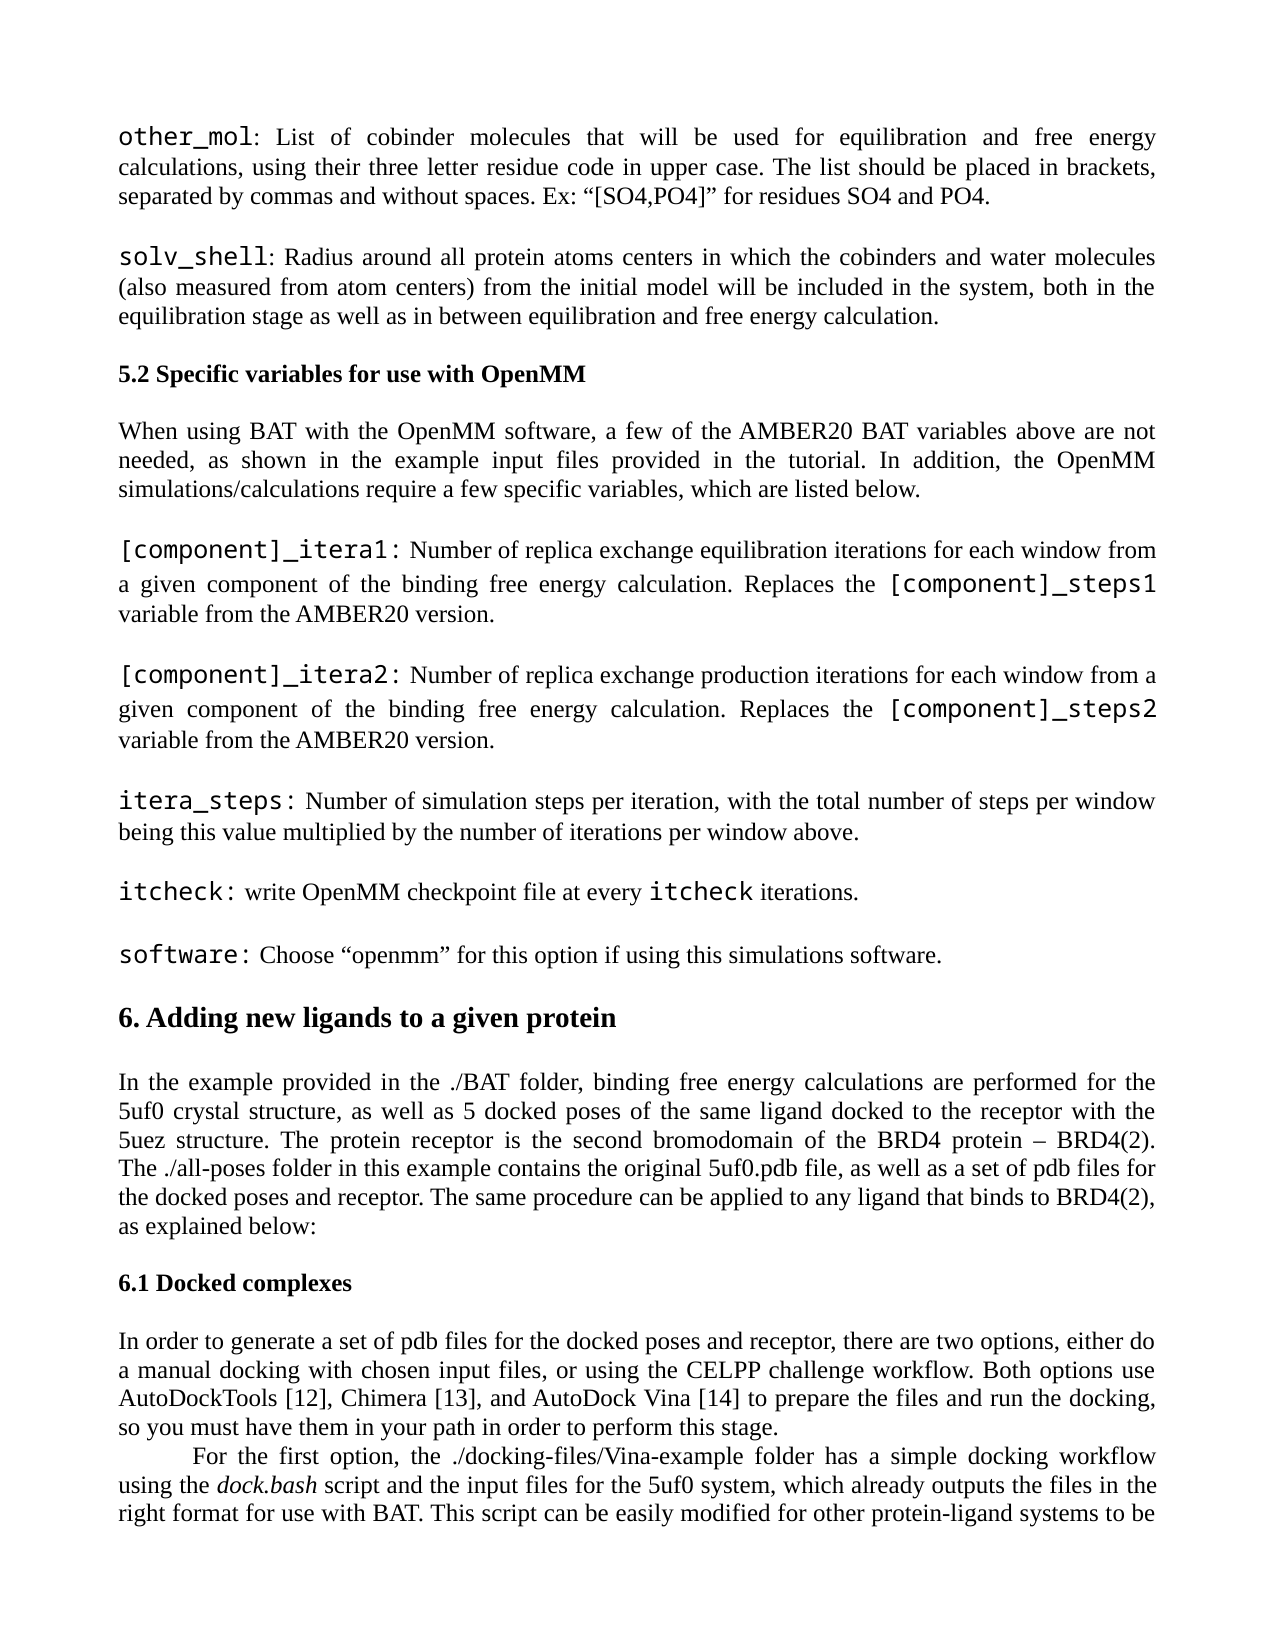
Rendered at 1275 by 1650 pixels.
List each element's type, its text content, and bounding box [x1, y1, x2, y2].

text 6.1 Docked complexes [118, 1268, 1157, 1297]
text For the first option, the ./docking-files/Vina-example folder has a simple docking workflow using the dock.bash script and the input files for the 5uf0 system, which already outputs the files in the right format for use with BAT. This script can be easily modified for other protein-ligand systems to be [118, 1441, 1157, 1527]
text solv_shell: Radius around all protein atoms centers in which the cobinders and water molecules (also measured from atom centers) from the initial model will be included in the system, both in the equilibration stage as well as in between equilibration and free energy calculation. [118, 238, 1157, 330]
text itcheck: write OpenMM checkpoint file at every itcheck iterations. [118, 874, 1157, 908]
text 5.2 Specific variables for use with OpenMM [118, 359, 1157, 387]
text [component]_itera1: Number of replica exchange equilibration iterations for each window from a given component of the binding free energy calculation. Replaces the [component]_steps1 variable from the AMBER20 version. [118, 531, 1157, 628]
text In order to generate a set of pdb files for the docked poses and receptor, there are two options, either do a manual docking with chosen input files, or using the CELPP challenge workflow. Both options use AutoDockTools [12], Chimera [13], and AutoDock Vina [14] to prepare the files and run the docking, so you must have them in your path in order to perform this stage. [118, 1326, 1157, 1441]
text software: Choose “openmm” for this option if using this simulations software. [118, 937, 1157, 971]
text other_mol: List of cobinder molecules that will be used for equilibration and free energy calculations, using their three letter residue code in upper case. The list should be placed in brackets, separated by commas and without spaces. Ex: “[SO4,PO4]” for residues SO4 and PO4. [118, 118, 1157, 210]
text [component]_itera2: Number of replica exchange production iterations for each window from a given component of the binding free energy calculation. Replaces the [component]_steps2 variable from the AMBER20 version. [118, 657, 1157, 754]
text 6. Adding new ligands to a given protein [118, 1000, 1157, 1033]
text When using BAT with the OpenMM software, a few of the AMBER20 BAT variables above are not needed, as shown in the example input files provided in the tutorial. In addition, the OpenMM simulations/calculations require a few specific variables, which are listed below. [118, 416, 1157, 502]
text itera_steps: Number of simulation steps per iteration, with the total number of steps per window being this value multiplied by the number of iterations per window above. [118, 782, 1157, 845]
text In the example provided in the ./BAT folder, binding free energy calculations are performed for the 5uf0 crystal structure, as well as 5 docked poses of the same ligand docked to the receptor with the 5uez structure. The protein receptor is the second bromodomain of the BRD4 protein – BRD4(2). The ./all-poses folder in this example contains the original 5uf0.pdb file, as well as a set of pdb files for the docked poses and receptor. The same procedure can be applied to any ligand that binds to BRD4(2), as explained below: [118, 1067, 1157, 1240]
